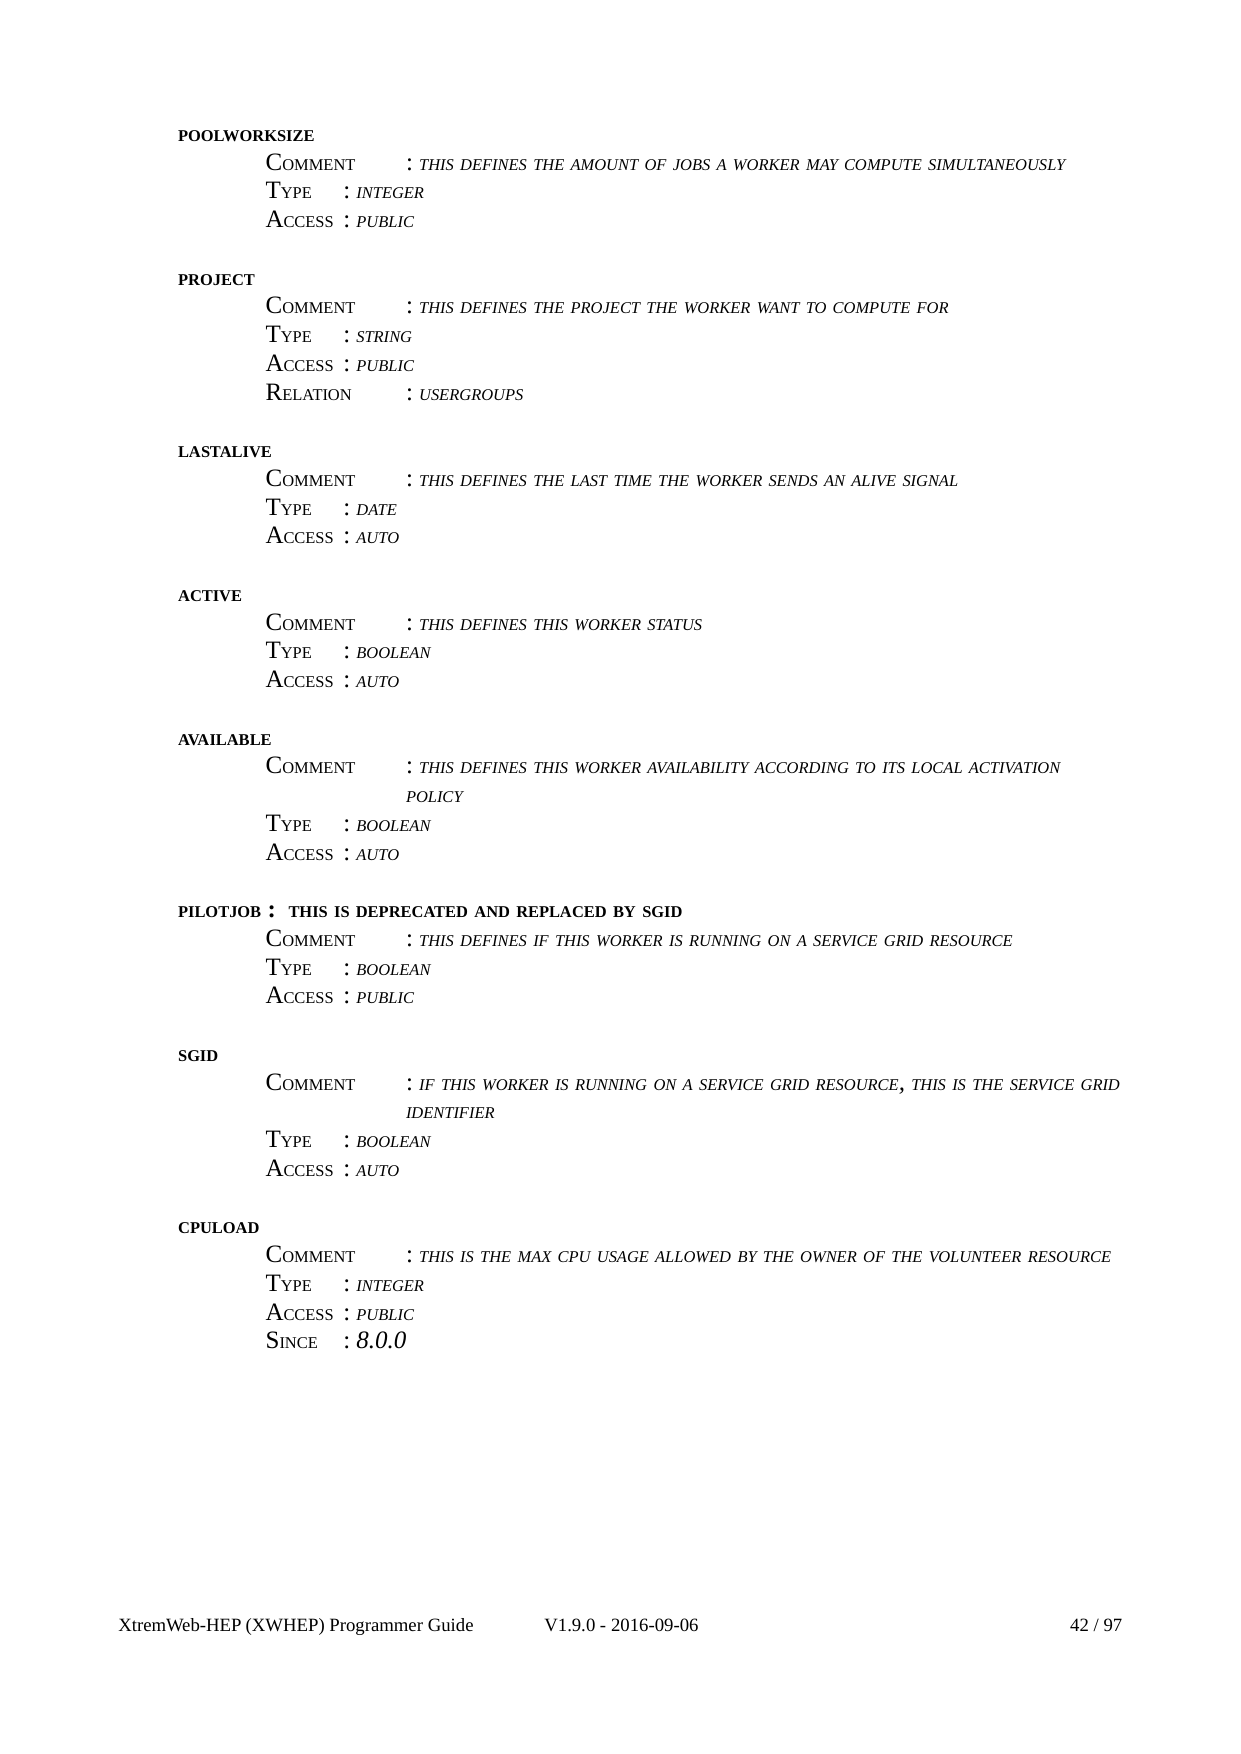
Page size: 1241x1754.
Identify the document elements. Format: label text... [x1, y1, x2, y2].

text Access : public [265, 348, 1122, 377]
text Type : boolean [265, 1124, 1122, 1153]
text Comment : this defines the last time the worker sends an alive signal [265, 463, 1122, 492]
text available [178, 722, 1122, 751]
text Relation : usergroups [265, 377, 1122, 406]
text Access : public [265, 1297, 1122, 1326]
text Access : auto [265, 521, 1122, 549]
text Type : integer [265, 176, 1122, 204]
text Comment : this defines the amount of jobs a worker may compute simultaneously [265, 147, 1122, 176]
text Access : public [265, 204, 1122, 233]
text lastalive [178, 434, 1122, 463]
text Comment : this defines this worker availability according to its local activation policy [265, 751, 1122, 808]
text Type : date [265, 492, 1122, 521]
text Since : 8.0.0 [265, 1326, 1122, 1354]
text Access : auto [265, 664, 1122, 693]
text sgid [178, 1038, 1122, 1067]
text Access : auto [265, 837, 1122, 866]
text Comment : this is the max cpu usage allowed by the owner of the volunteer resource [265, 1239, 1122, 1268]
text Type : string [265, 319, 1122, 348]
text active [178, 578, 1122, 607]
text Type : integer [265, 1268, 1122, 1297]
text Type : boolean [265, 808, 1122, 837]
text Access : public [265, 981, 1122, 1009]
text poolworksize [178, 118, 1122, 147]
text Type : boolean [265, 636, 1122, 664]
text pilotjob : this is deprecated and replaced by sgid [178, 894, 1122, 923]
text Type : boolean [265, 952, 1122, 981]
text Comment : this defines if this worker is running on a service grid resource [265, 923, 1122, 952]
text Comment : if this worker is running on a service grid resource, this is the service grid identifier [265, 1067, 1122, 1124]
text project [178, 262, 1122, 291]
text Access : auto [265, 1153, 1122, 1182]
text Comment : this defines this worker status [265, 607, 1122, 636]
text cpuload [178, 1211, 1122, 1239]
text Comment : this defines the project the worker want to compute for [265, 291, 1122, 319]
